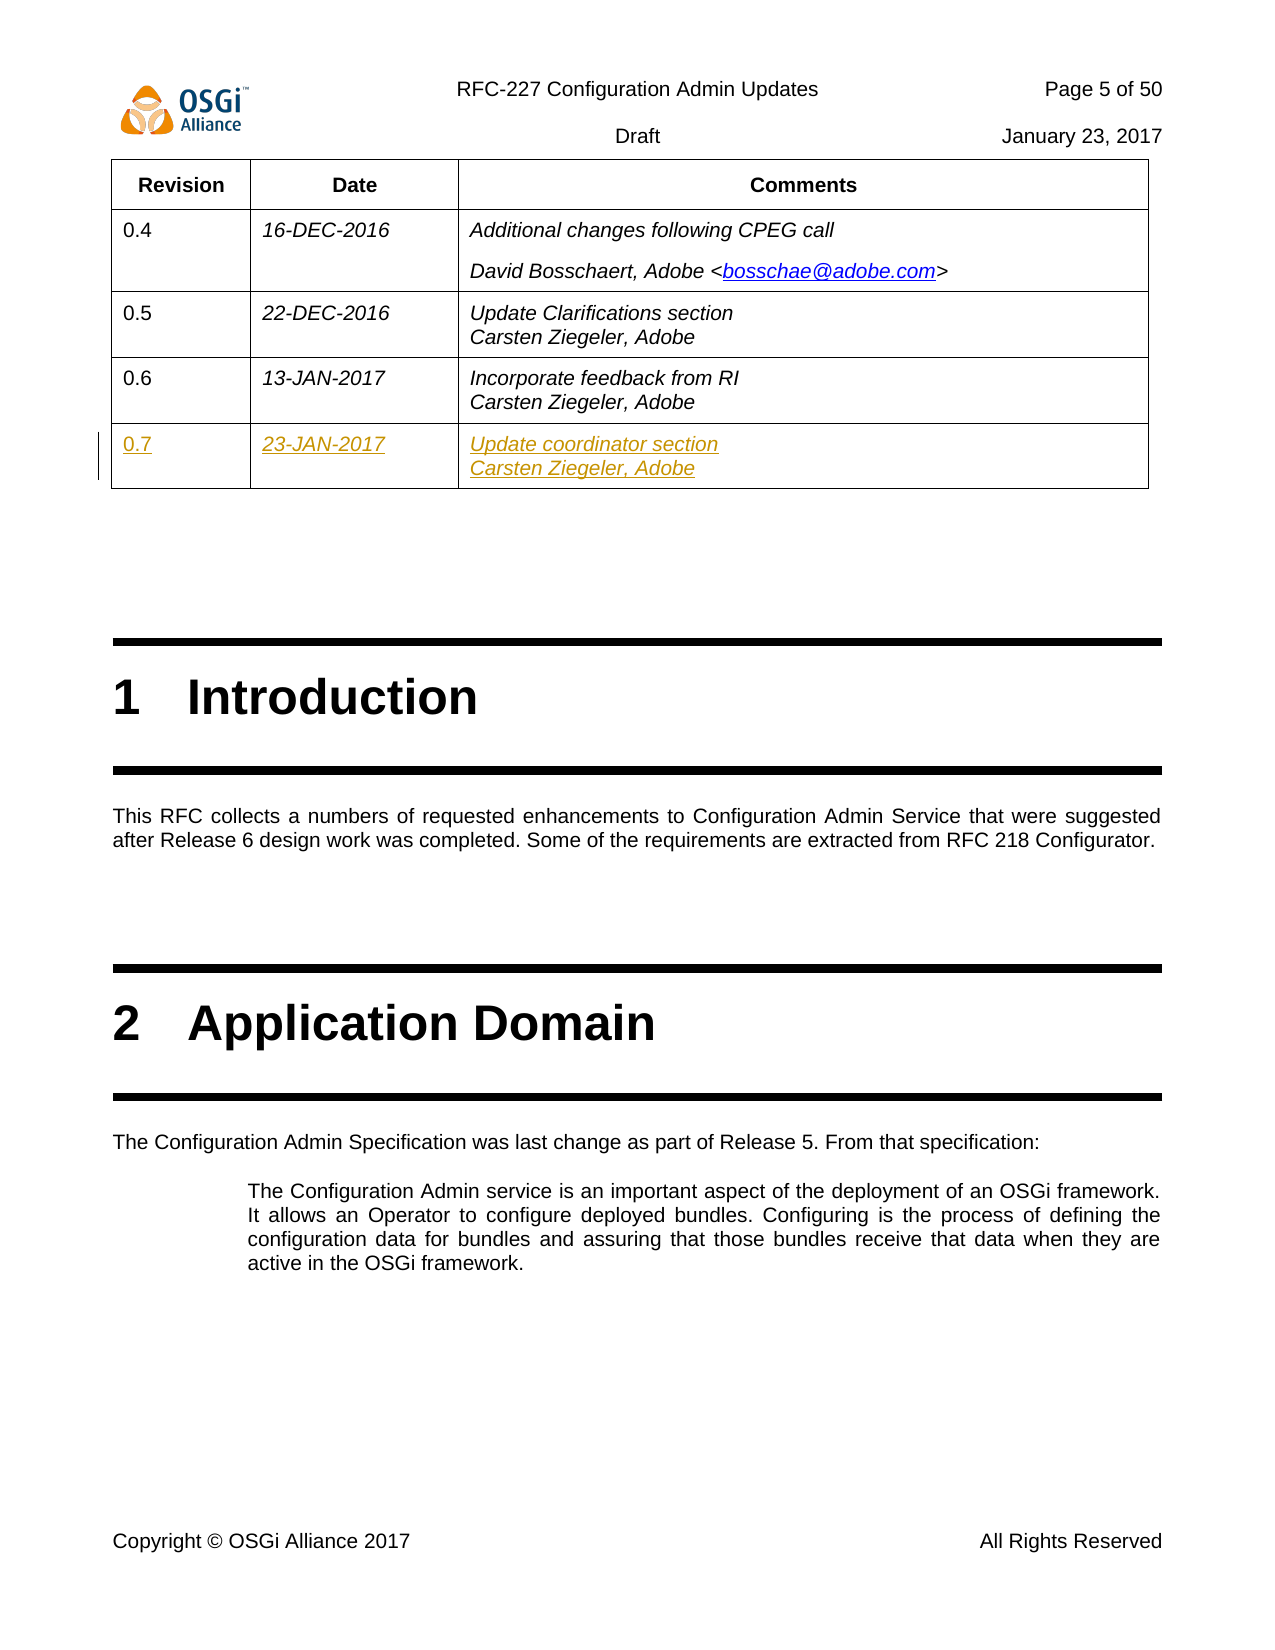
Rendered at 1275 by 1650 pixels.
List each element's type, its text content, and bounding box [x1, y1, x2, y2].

table_cell Update Clarifications section Carsten Ziegeler, Adobe [459, 292, 1148, 357]
table_header Revision [112, 160, 250, 209]
table_cell 13-JAN-2017 [251, 358, 458, 422]
table_cell 0.6 [112, 358, 250, 422]
picture [113, 78, 257, 142]
table_cell 23-JAN-2017 [251, 424, 458, 488]
table_cell Additional changes following CPEG call David Bosschaert, Adobe <bosschae@adobe.com> [459, 210, 1148, 291]
text The Configuration Admin Specification was last change as part of Release 5. From that specification: [112, 1130, 1162, 1154]
table_cell 0.7 [112, 424, 250, 488]
text The Configuration Admin service is an important aspect of the deployment of an OSGi framework. It allows an Operator to configure deployed bundles. Configuring is the process of defining the configuration data for bundles and assuring that those bundles receive that data when they are active in the OSGi framework. [247, 1179, 1162, 1275]
table_cell 16-DEC-2016 [251, 210, 458, 291]
table_cell Update coordinator section Carsten Ziegeler, Adobe [459, 424, 1148, 488]
table_cell 0.4 [112, 210, 250, 291]
table_cell Incorporate feedback from RI Carsten Ziegeler, Adobe [459, 358, 1148, 422]
table_header Comments [459, 160, 1148, 209]
table_header Date [251, 160, 458, 209]
text This RFC collects a numbers of requested enhancements to Configuration Admin Service that were suggested after Release 6 design work was completed. Some of the requirements are extracted from RFC 218 Configurator. [112, 804, 1162, 852]
subtitle Introduction [112, 639, 1162, 775]
subtitle Application Domain [112, 965, 1162, 1101]
table_cell 22-DEC-2016 [251, 292, 458, 357]
table_cell 0.5 [112, 292, 250, 357]
